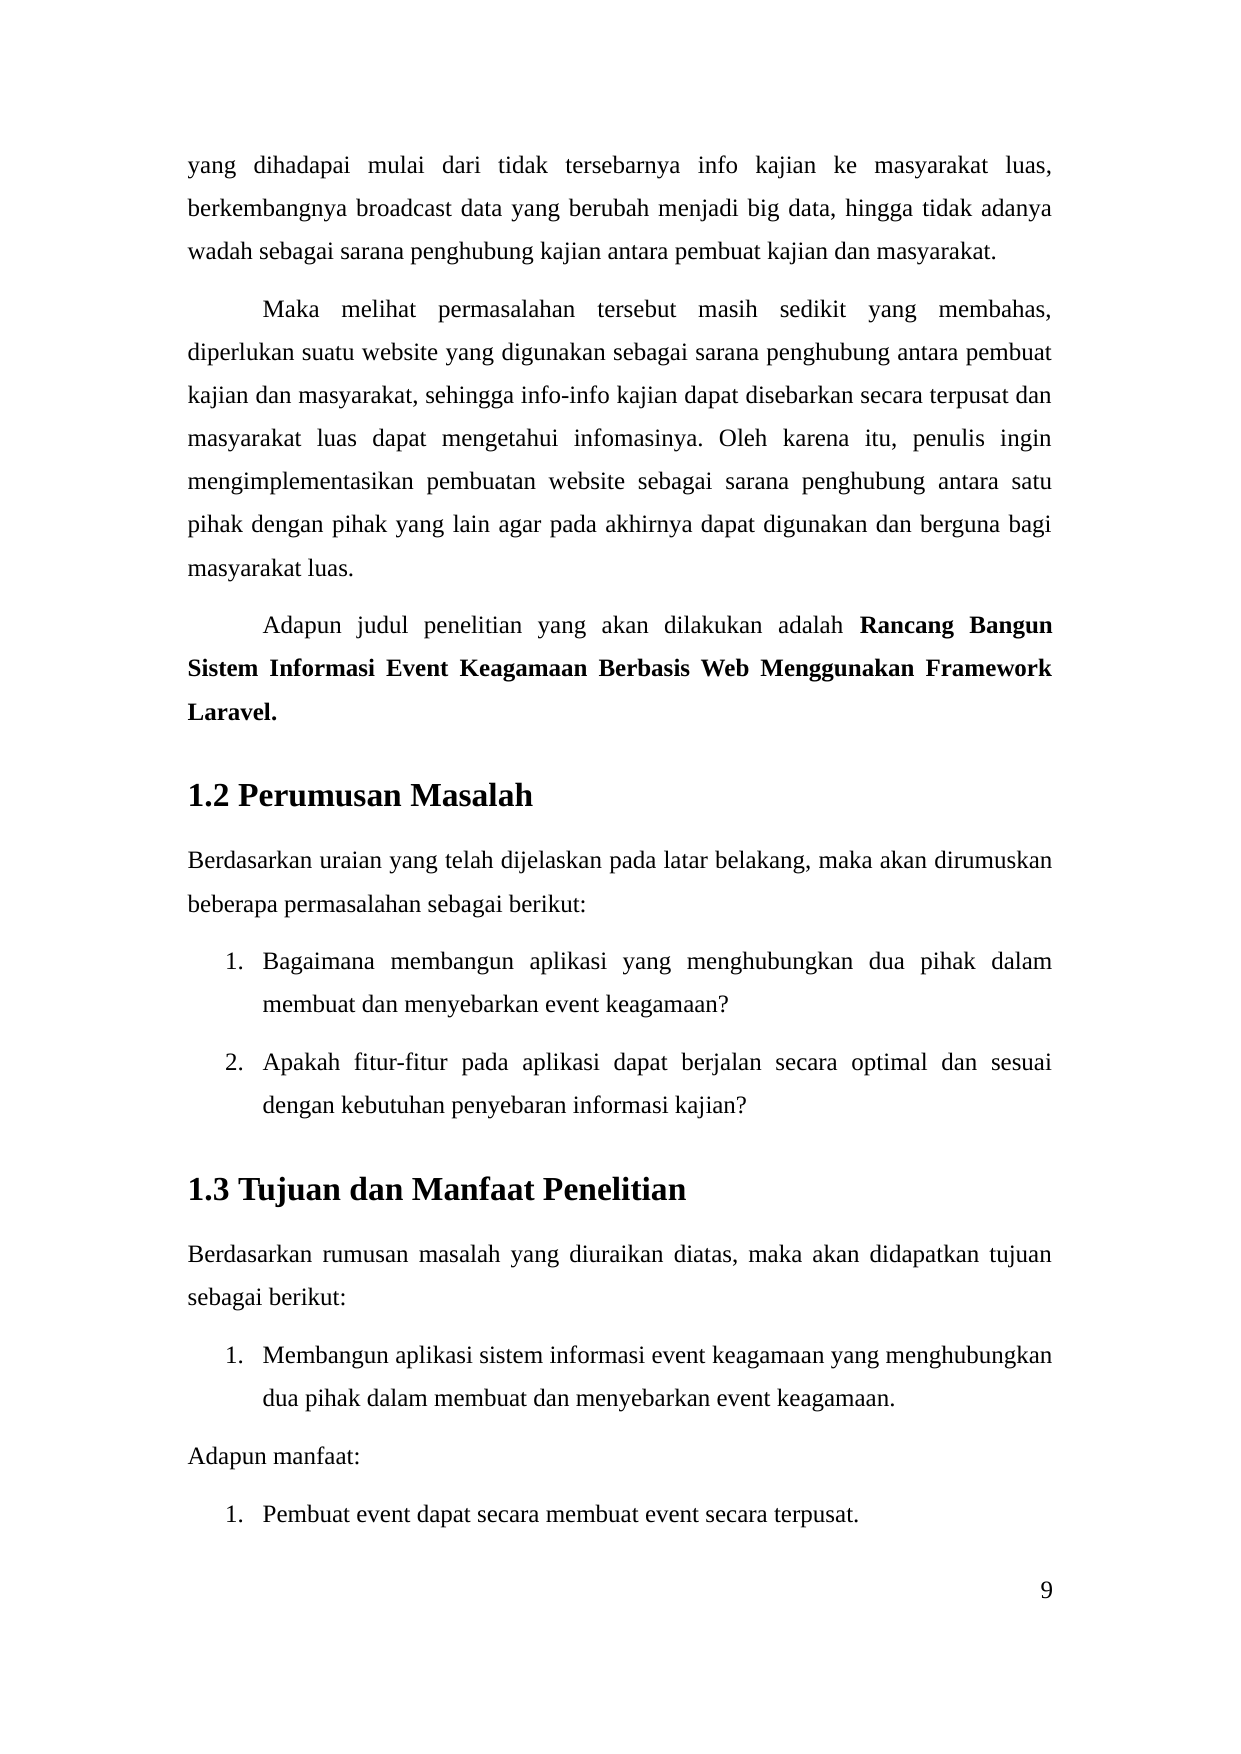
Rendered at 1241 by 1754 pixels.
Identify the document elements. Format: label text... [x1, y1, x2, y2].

text Maka melihat permasalahan tersebut masih sedikit yang membahas, diperlukan suatu website yang digunakan sebagai sarana penghubung antara pembuat kajian dan masyarakat, sehingga info-info kajian dapat disebarkan secara terpusat dan masyarakat luas dapat mengetahui infomasinya. Oleh karena itu, penulis ingin mengimplementasikan pembuatan website sebagai sarana penghubung antara satu pihak dengan pihak yang lain agar pada akhirnya dapat digunakan dan berguna bagi masyarakat luas. [187, 294, 1053, 581]
subtitle Tujuan dan Manfaat Penelitian [187, 1169, 1053, 1208]
text Adapun judul penelitian yang akan dilakukan adalah Rancang Bangun Sistem Informasi Event Keagamaan Berbasis Web Menggunakan Framework Laravel. [187, 610, 1053, 725]
list Pembuat event dapat secara membuat event secara terpusat. [225, 1499, 1053, 1527]
list Membangun aplikasi sistem informasi event keagamaan yang menghubungkan dua pihak dalam membuat dan menyebarkan event keagamaan. [225, 1340, 1053, 1412]
list Apakah fitur-fitur pada aplikasi dapat berjalan secara optimal dan sesuai dengan kebutuhan penyebaran informasi kajian? [225, 1047, 1053, 1119]
text Berdasarkan uraian yang telah dijelaskan pada latar belakang, maka akan dirumuskan beberapa permasalahan sebagai berikut: [187, 846, 1053, 917]
list Bagaimana membangun aplikasi yang menghubungkan dua pihak dalam membuat dan menyebarkan event keagamaan? [225, 946, 1053, 1018]
text yang dihadapai mulai dari tidak tersebarnya info kajian ke masyarakat luas, berkembangnya broadcast data yang berubah menjadi big data, hingga tidak adanya wadah sebagai sarana penghubung kajian antara pembuat kajian dan masyarakat. [187, 150, 1053, 265]
subtitle Perumusan Masalah [187, 775, 1053, 814]
text Berdasarkan rumusan masalah yang diuraikan diatas, maka akan didapatkan tujuan sebagai berikut: [187, 1239, 1053, 1311]
text Adapun manfaat: [187, 1441, 1053, 1470]
